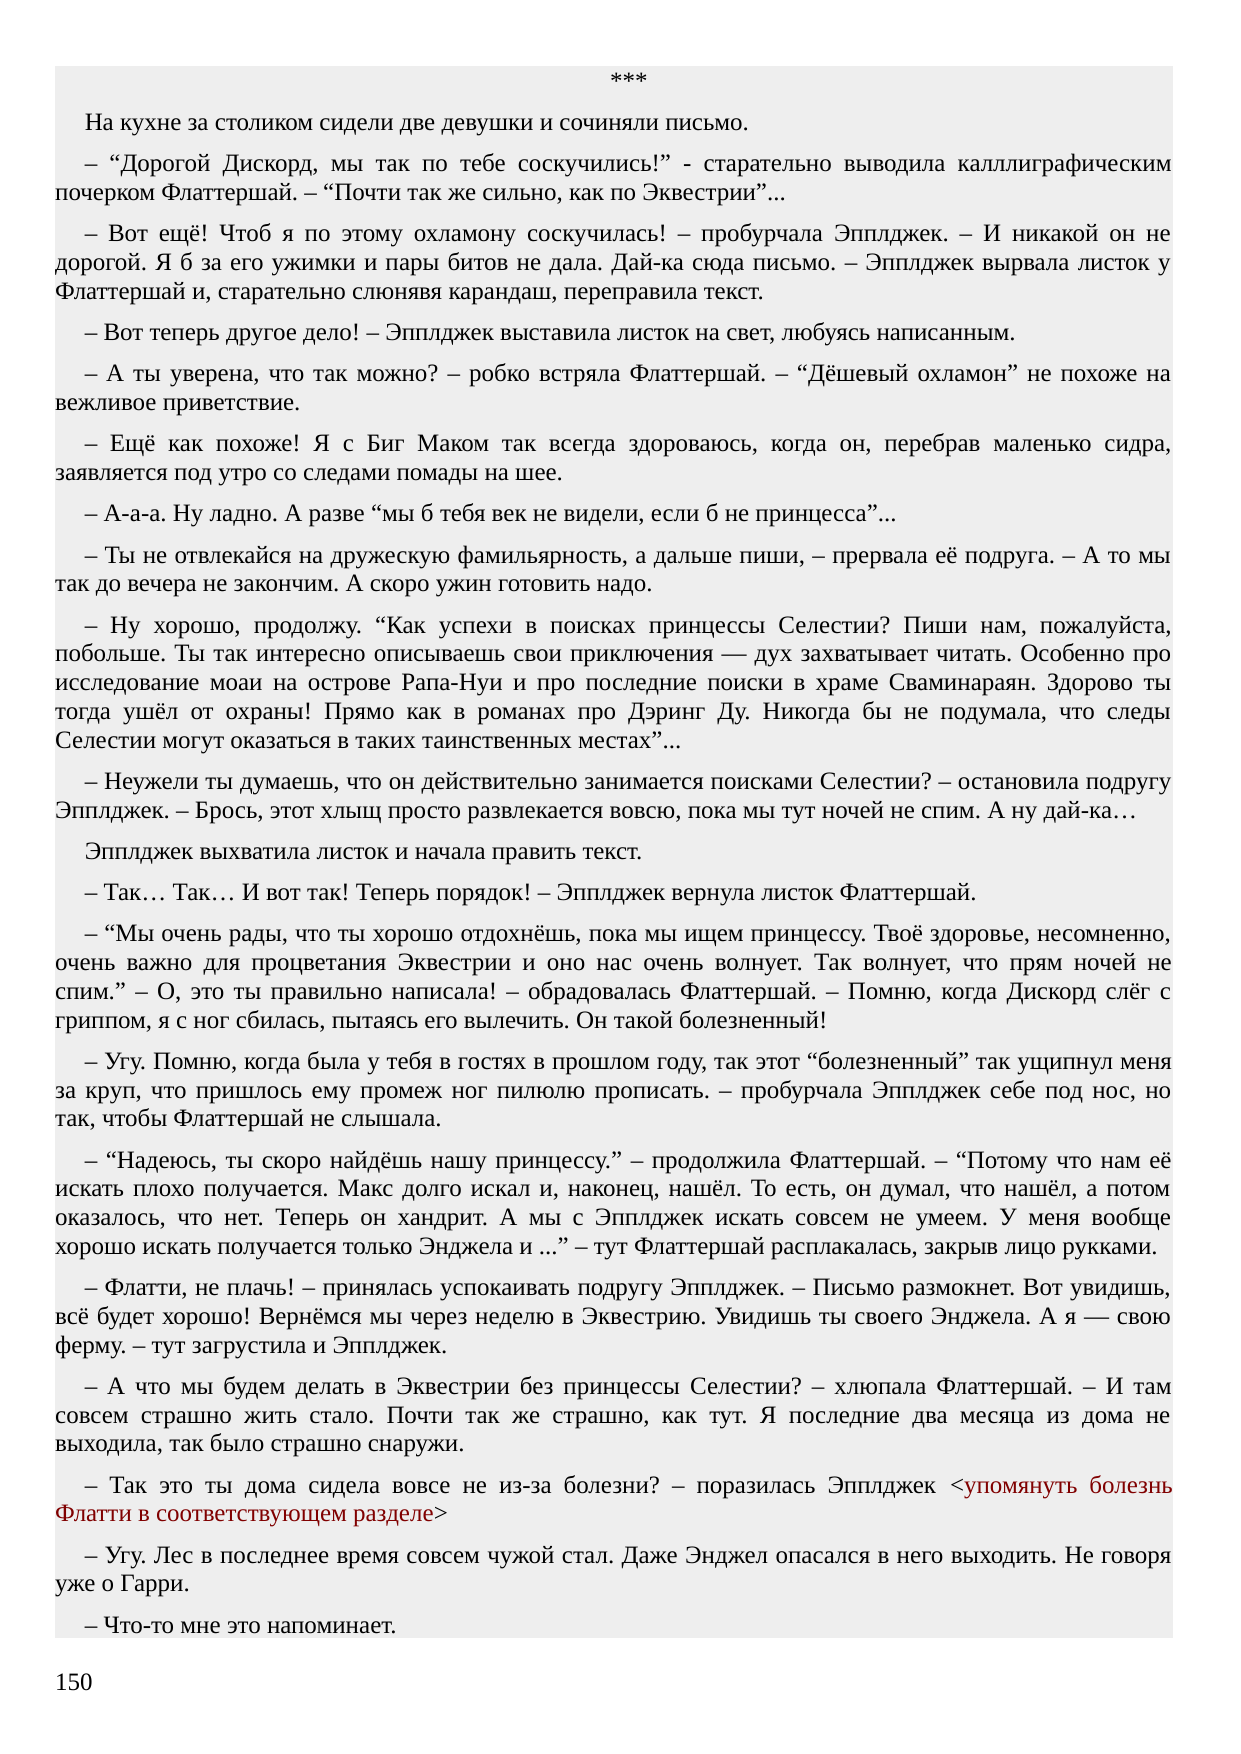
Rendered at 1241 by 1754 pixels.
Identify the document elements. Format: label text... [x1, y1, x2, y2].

text – Вот теперь другое дело! – Эпплджек выставила листок на свет, любуясь написанным. [55, 317, 1173, 346]
text – “Дорогой Дискорд, мы так по тебе соскучились!” - старательно выводила калллиграфическим почерком Флаттершай. – “Почти так же сильно, как по Эквестрии”... [55, 148, 1173, 206]
text – Угу. Лес в последнее время совсем чужой стал. Даже Энджел опасался в него выходить. Не говоря уже о Гарри. [55, 1540, 1173, 1597]
text Эпплджек выхватила листок и начала править текст. [55, 836, 1173, 865]
text – Ну хорошо, продолжу. “Как успехи в поисках принцессы Селестии? Пиши нам, пожалуйста, побольше. Ты так интересно описываешь свои приключения — дух захватывает читать. Особенно про исследование моаи на острове Рапа-Нуи и про последние поиски в храме Сваминараян. Здорово ты тогда ушёл от охраны! Прямо как в романах про Дэринг Ду. Никогда бы не подумала, что следы Селестии могут оказаться в таких таинственных местах”... [55, 610, 1173, 753]
text – Угу. Помню, когда была у тебя в гостях в прошлом году, так этот “болезненный” так ущипнул меня за круп, что пришлось ему промеж ног пилюлю прописать. – пробурчала Эпплджек себе под нос, но так, чтобы Флаттершай не слышала. [55, 1046, 1173, 1132]
text – Неужели ты думаешь, что он действительно занимается поисками Селестии? – остановила подругу Эпплджек. – Брось, этот хлыщ просто развлекается вовсю, пока мы тут ночей не спим. А ну дай-ка… [55, 766, 1173, 823]
text – Вот ещё! Чтоб я по этому охламону соскучилась! – пробурчала Эпплджек. – И никакой он не дорогой. Я б за его ужимки и пары битов не дала. Дай-ка сюда письмо. – Эпплджек вырвала листок у Флаттершай и, старательно слюнявя карандаш, переправила текст. [55, 218, 1173, 305]
text – “Мы очень рады, что ты хорошо отдохнёшь, пока мы ищем принцессу. Твоё здоровье, несомненно, очень важно для процветания Эквестрии и оно нас очень волнует. Так волнует, что прям ночей не спим.” – О, это ты правильно написала! – обрадовалась Флаттершай. – Помню, когда Дискорд слёг с гриппом, я с ног сбилась, пытаясь его вылечить. Он такой болезненный! [55, 918, 1173, 1033]
text – Что-то мне это напоминает. [55, 1610, 1173, 1638]
text – А ты уверена, что так можно? – робко встряла Флаттершай. – “Дёшевый охламон” не похоже на вежливое приветствие. [55, 358, 1173, 416]
text – Ты не отвлекайся на дружескую фамильярность, а дальше пиши, – прервала её подруга. – А то мы так до вечера не закончим. А скоро ужин готовить надо. [55, 540, 1173, 597]
text – “Надеюсь, ты скоро найдёшь нашу принцессу.” – продолжила Флаттершай. – “Потому что нам её искать плохо получается. Макс долго искал и, наконец, нашёл. То есть, он думал, что нашёл, а потом оказалось, что нет. Теперь он хандрит. А мы с Эпплджек искать совсем не умеем. У меня вообще хорошо искать получается только Энджела и ...” – тут Флаттершай расплакалась, закрыв лицо рукками. [55, 1145, 1173, 1260]
text На кухне за столиком сидели две девушки и сочиняли письмо. [55, 107, 1173, 136]
text – А-а-а. Ну ладно. А разве “мы б тебя век не видели, если б не принцесса”... [55, 498, 1173, 527]
text – А что мы будем делать в Эквестрии без принцессы Селестии? – хлюпала Флаттершай. – И там совсем страшно жить стало. Почти так же страшно, как тут. Я последние два месяца из дома не выходила, так было страшно снаружи. [55, 1371, 1173, 1457]
text – Флатти, не плачь! – принялась успокаивать подругу Эпплджек. – Письмо размокнет. Вот увидишь, всё будет хорошо! Вернёмся мы через неделю в Эквестрию. Увидишь ты своего Энджела. А я — свою ферму. – тут загрустила и Эпплджек. [55, 1272, 1173, 1358]
text – Так это ты дома сидела вовсе не из-за болезни? – поразилась Эпплджек <упомянуть болезнь Флатти в соответствующем разделе> [55, 1470, 1173, 1527]
text – Ещё как похоже! Я с Биг Маком так всегда здороваюсь, когда он, перебрав маленько сидра, заявляется под утро со следами помады на шее. [55, 428, 1173, 486]
text *** [55, 66, 1173, 95]
text – Так… Так… И вот так! Теперь порядок! – Эпплджек вернула листок Флаттершай. [55, 877, 1173, 906]
